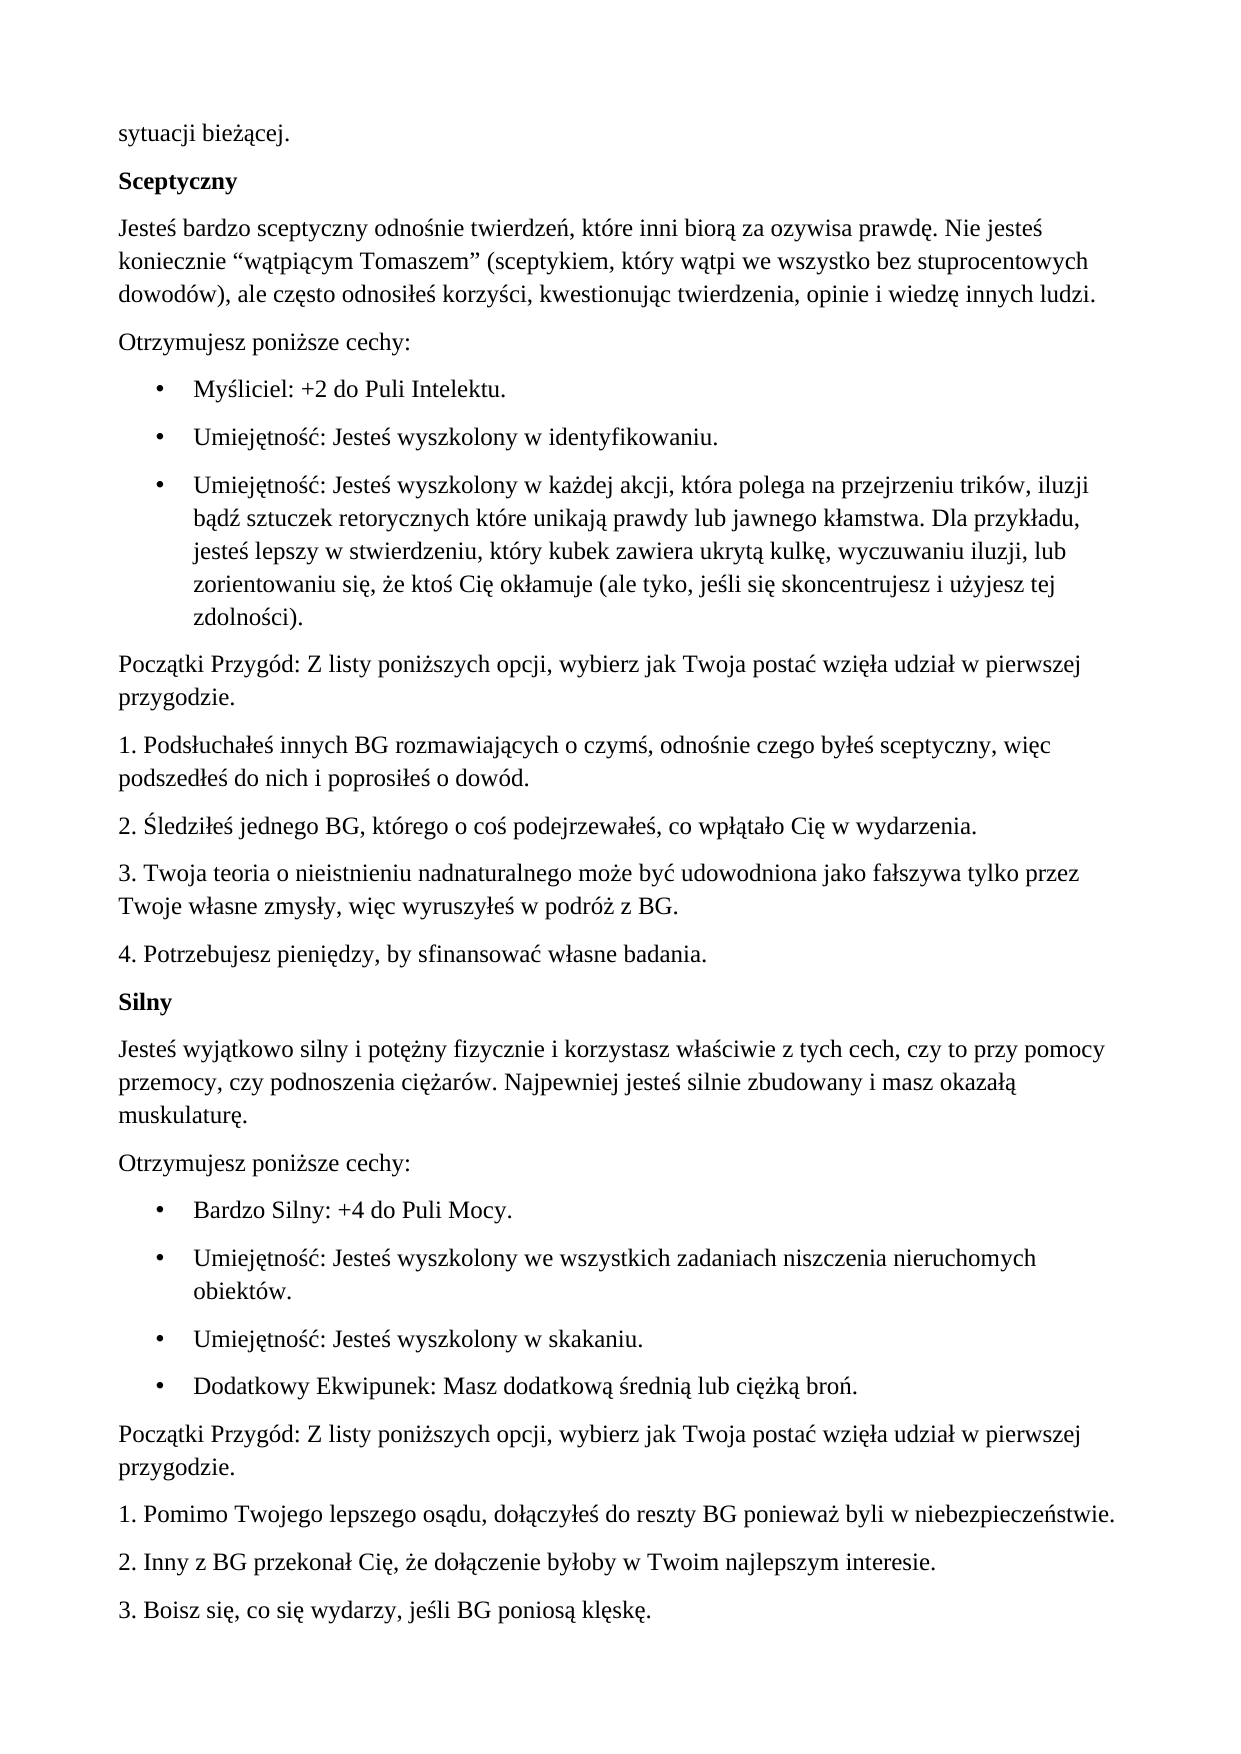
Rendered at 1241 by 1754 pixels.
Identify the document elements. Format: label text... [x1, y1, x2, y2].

list Umiejętność: Jesteś wyszkolony we wszystkich zadaniach niszczenia nieruchomych obiektów. [156, 1243, 1122, 1305]
text Początki Przygód: Z listy poniższych opcji, wybierz jak Twoja postać wzięła udział w pierwszej przygodzie. [118, 649, 1122, 711]
list Umiejętność: Jesteś wyszkolony w skakaniu. [156, 1324, 1122, 1352]
text Otrzymujesz poniższe cechy: [118, 327, 1122, 356]
text 1. Podsłuchałeś innych BG rozmawiających o czymś, odnośnie czego byłeś sceptyczny, więc podszedłeś do nich i poprosiłeś o dowód. [118, 730, 1122, 792]
text sytuacji bieżącej. [118, 118, 1122, 147]
text Jesteś bardzo sceptyczny odnośnie twierdzeń, które inni biorą za ozywisa prawdę. Nie jesteś koniecznie “wątpiącym Tomaszem” (sceptykiem, który wątpi we wszystko bez stuprocentowych dowodów), ale często odnosiłeś korzyści, kwestionując twierdzenia, opinie i wiedzę innych ludzi. [118, 213, 1122, 308]
text Silny [118, 987, 1122, 1015]
text 2. Inny z BG przekonał Cię, że dołączenie byłoby w Twoim najlepszym interesie. [118, 1547, 1122, 1576]
list Bardzo Silny: +4 do Puli Mocy. [156, 1195, 1122, 1224]
text 4. Potrzebujesz pieniędzy, by sfinansować własne badania. [118, 939, 1122, 968]
text 3. Twoja teoria o nieistnieniu nadnaturalnego może być udowodniona jako fałszywa tylko przez Twoje własne zmysły, więc wyruszyłeś w podróż z BG. [118, 858, 1122, 920]
list Myśliciel: +2 do Puli Intelektu. [156, 374, 1122, 403]
text 3. Boisz się, co się wydarzy, jeśli BG poniosą klęskę. [118, 1595, 1122, 1623]
list Umiejętność: Jesteś wyszkolony w identyfikowaniu. [156, 422, 1122, 451]
text Otrzymujesz poniższe cechy: [118, 1148, 1122, 1177]
text Sceptyczny [118, 166, 1122, 194]
list Dodatkowy Ekwipunek: Masz dodatkową średnią lub ciężką broń. [156, 1371, 1122, 1400]
text Jesteś wyjątkowo silny i potężny fizycznie i korzystasz właściwie z tych cech, czy to przy pomocy przemocy, czy podnoszenia ciężarów. Najpewniej jesteś silnie zbudowany i masz okazałą muskulaturę. [118, 1034, 1122, 1129]
text 2. Śledziłeś jednego BG, którego o coś podejrzewałeś, co wpłątało Cię w wydarzenia. [118, 811, 1122, 839]
text 1. Pomimo Twojego lepszego osądu, dołączyłeś do reszty BG ponieważ byli w niebezpieczeństwie. [118, 1499, 1122, 1528]
text Początki Przygód: Z listy poniższych opcji, wybierz jak Twoja postać wzięła udział w pierwszej przygodzie. [118, 1419, 1122, 1481]
list Umiejętność: Jesteś wyszkolony w każdej akcji, która polega na przejrzeniu trików, iluzji bądź sztuczek retorycznych które unikają prawdy lub jawnego kłamstwa. Dla przykładu, jesteś lepszy w stwierdzeniu, który kubek zawiera ukrytą kulkę, wyczuwaniu iluzji, lub zorientowaniu się, że ktoś Cię okłamuje (ale tyko, jeśli się skoncentrujesz i użyjesz tej zdolności). [156, 470, 1122, 631]
